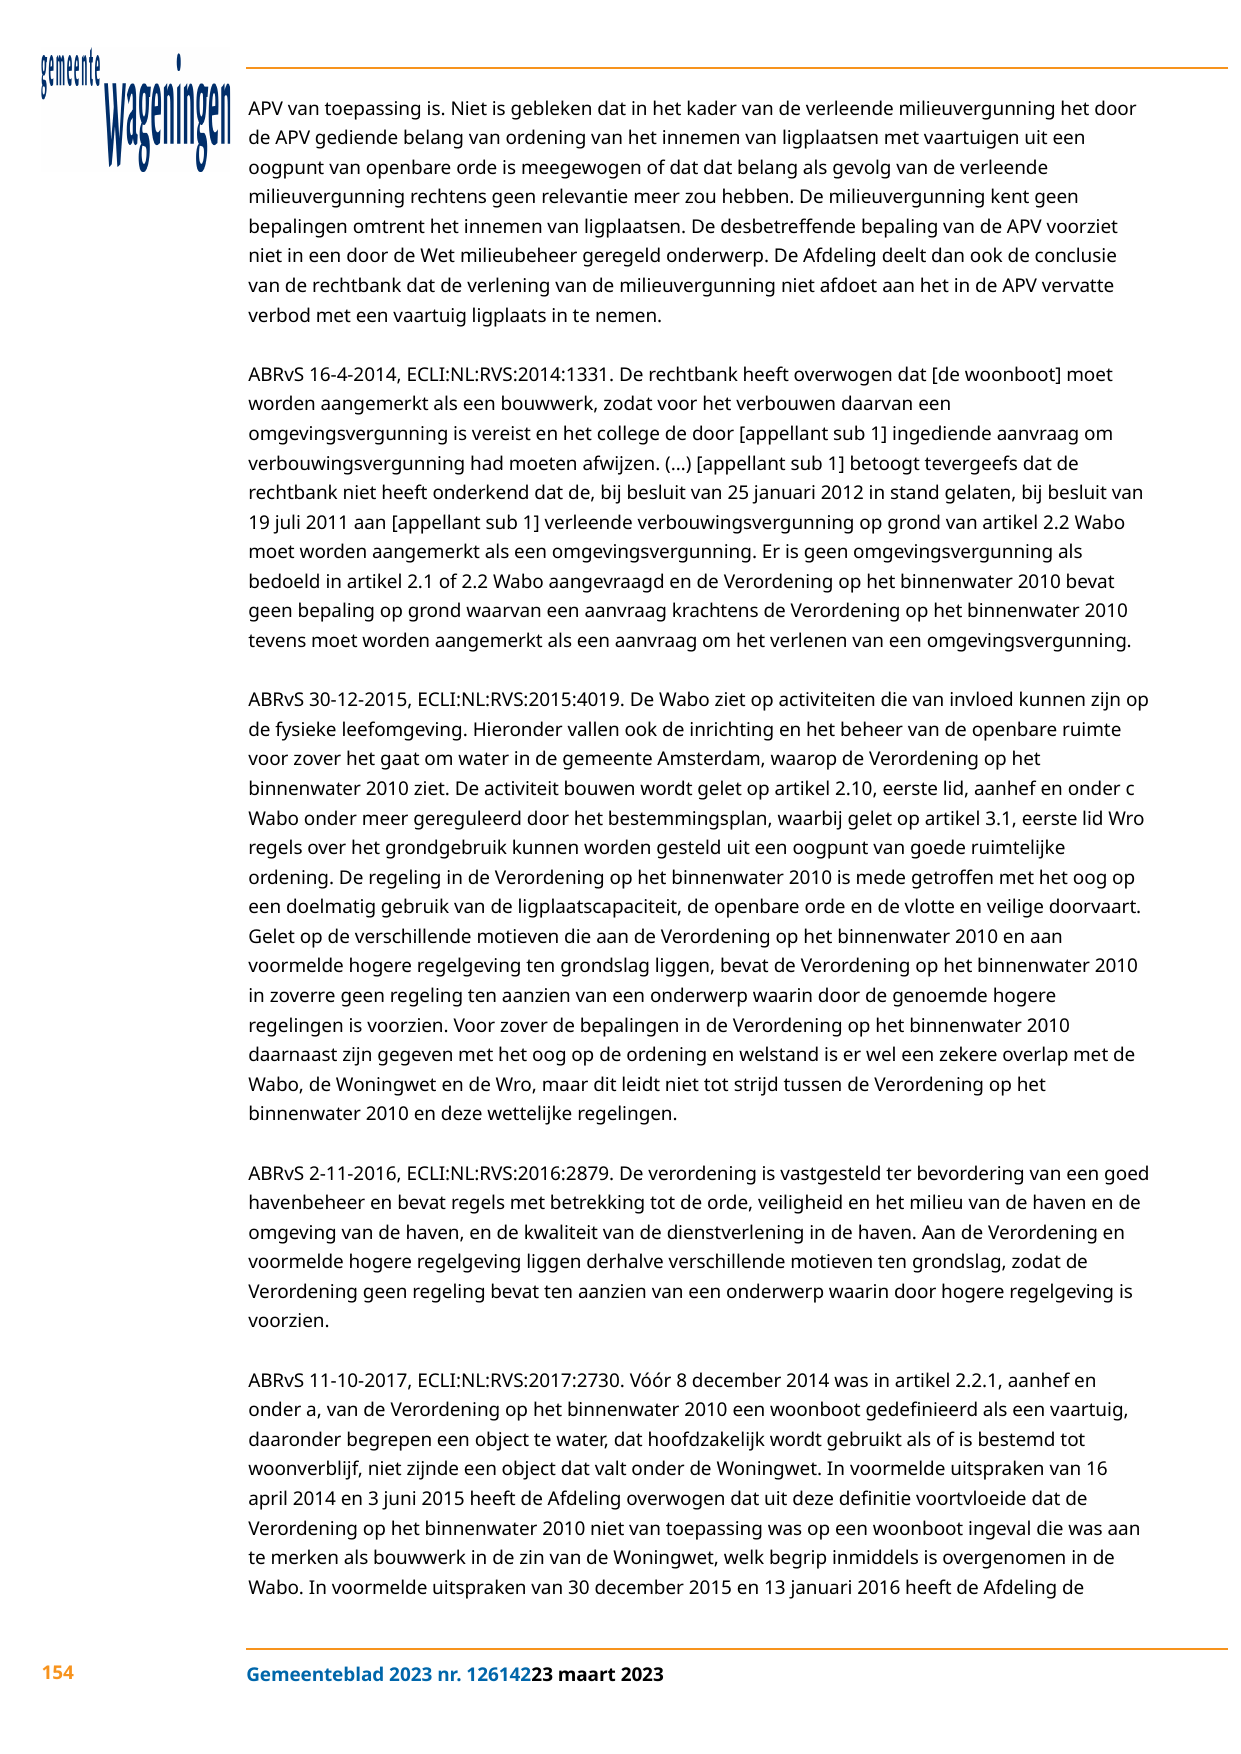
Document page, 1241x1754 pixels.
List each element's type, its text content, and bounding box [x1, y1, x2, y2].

text ABRvS 16-4-2014, ECLI:NL:RVS:2014:1331. De rechtbank heeft overwogen dat [de woonboot] moet worden aangemerkt als een bouwwerk, zodat voor het verbouwen daarvan een omgevingsvergunning is vereist en het college de door [appellant sub 1] ingediende aanvraag om verbouwingsvergunning had moeten afwijzen. (…) [appellant sub 1] betoogt tevergeefs dat de rechtbank niet heeft onderkend dat de, bij besluit van 25 januari 2012 in stand gelaten, bij besluit van 19 juli 2011 aan [appellant sub 1] verleende verbouwingsvergunning op grond van artikel 2.2 Wabo moet worden aangemerkt als een omgevingsvergunning. Er is geen omgevingsvergunning als bedoeld in artikel 2.1 of 2.2 Wabo aangevraagd en de Verordening op het binnenwater 2010 bevat geen bepaling op grond waarvan een aanvraag krachtens de Verordening op het binnenwater 2010 tevens moet worden aangemerkt als een aanvraag om het verlenen van een omgevingsvergunning. [248, 361, 1152, 653]
picture [41, 47, 231, 172]
text ABRvS 30-12-2015, ECLI:NL:RVS:2015:4019. De Wabo ziet op activiteiten die van invloed kunnen zijn op de fysieke leefomgeving. Hieronder vallen ook de inrichting en het beheer van de openbare ruimte voor zover het gaat om water in de gemeente Amsterdam, waarop de Verordening op het binnenwater 2010 ziet. De activiteit bouwen wordt gelet op artikel 2.10, eerste lid, aanhef en onder c Wabo onder meer gereguleerd door het bestemmingsplan, waarbij gelet op artikel 3.1, eerste lid Wro regels over het grondgebruik kunnen worden gesteld uit een oogpunt van goede ruimtelijke ordening. De regeling in de Verordening op het binnenwater 2010 is mede getroffen met het oog op een doelmatig gebruik van de ligplaatscapaciteit, de openbare orde en de vlotte en veilige doorvaart. Gelet op de verschillende motieven die aan de Verordening op het binnenwater 2010 en aan voormelde hogere regelgeving ten grondslag liggen, bevat de Verordening op het binnenwater 2010 in zoverre geen regeling ten aanzien van een onderwerp waarin door de genoemde hogere regelingen is voorzien. Voor zover de bepalingen in de Verordening op het binnenwater 2010 daarnaast zijn gegeven met het oog op de ordening en welstand is er wel een zekere overlap met de Wabo, de Woningwet en de Wro, maar dit leidt niet tot strijd tussen de Verordening op het binnenwater 2010 en deze wettelijke regelingen. [248, 686, 1152, 1126]
text ABRvS 11-10-2017, ECLI:NL:RVS:2017:2730. Vóór 8 december 2014 was in artikel 2.2.1, aanhef en onder a, van de Verordening op het binnenwater 2010 een woonboot gedefinieerd als een vaartuig, daaronder begrepen een object te water, dat hoofdzakelijk wordt gebruikt als of is bestemd tot woonverblijf, niet zijnde een object dat valt onder de Woningwet. In voormelde uitspraken van 16 april 2014 en 3 juni 2015 heeft de Afdeling overwogen dat uit deze definitie voortvloeide dat de Verordening op het binnenwater 2010 niet van toepassing was op een woonboot ingeval die was aan te merken als bouwwerk in de zin van de Woningwet, welk begrip inmiddels is overgenomen in de Wabo. In voormelde uitspraken van 30 december 2015 en 13 januari 2016 heeft de Afdeling de [248, 1367, 1152, 1600]
text APV van toepassing is. Niet is gebleken dat in het kader van de verleende milieuvergunning het door de APV gediende belang van ordening van het innemen van ligplaatsen met vaartuigen uit een oogpunt van openbare orde is meegewogen of dat dat belang als gevolg van de verleende milieuvergunning rechtens geen relevantie meer zou hebben. De milieuvergunning kent geen bepalingen omtrent het innemen van ligplaatsen. De desbetreffende bepaling van de APV voorziet niet in een door de Wet milieubeheer geregeld onderwerp. De Afdeling deelt dan ook de conclusie van de rechtbank dat de verlening van de milieuvergunning niet afdoet aan het in de APV vervatte verbod met een vaartuig ligplaats in te nemen. [248, 95, 1152, 328]
text ABRvS 2-11-2016, ECLI:NL:RVS:2016:2879. De verordening is vastgesteld ter bevordering van een goed havenbeheer en bevat regels met betrekking tot de orde, veiligheid en het milieu van de haven en de omgeving van de haven, en de kwaliteit van de dienstverlening in de haven. Aan de Verordening en voormelde hogere regelgeving liggen derhalve verschillende motieven ten grondslag, zodat de Verordening geen regeling bevat ten aanzien van een onderwerp waarin door hogere regelgeving is voorzien. [248, 1160, 1152, 1333]
